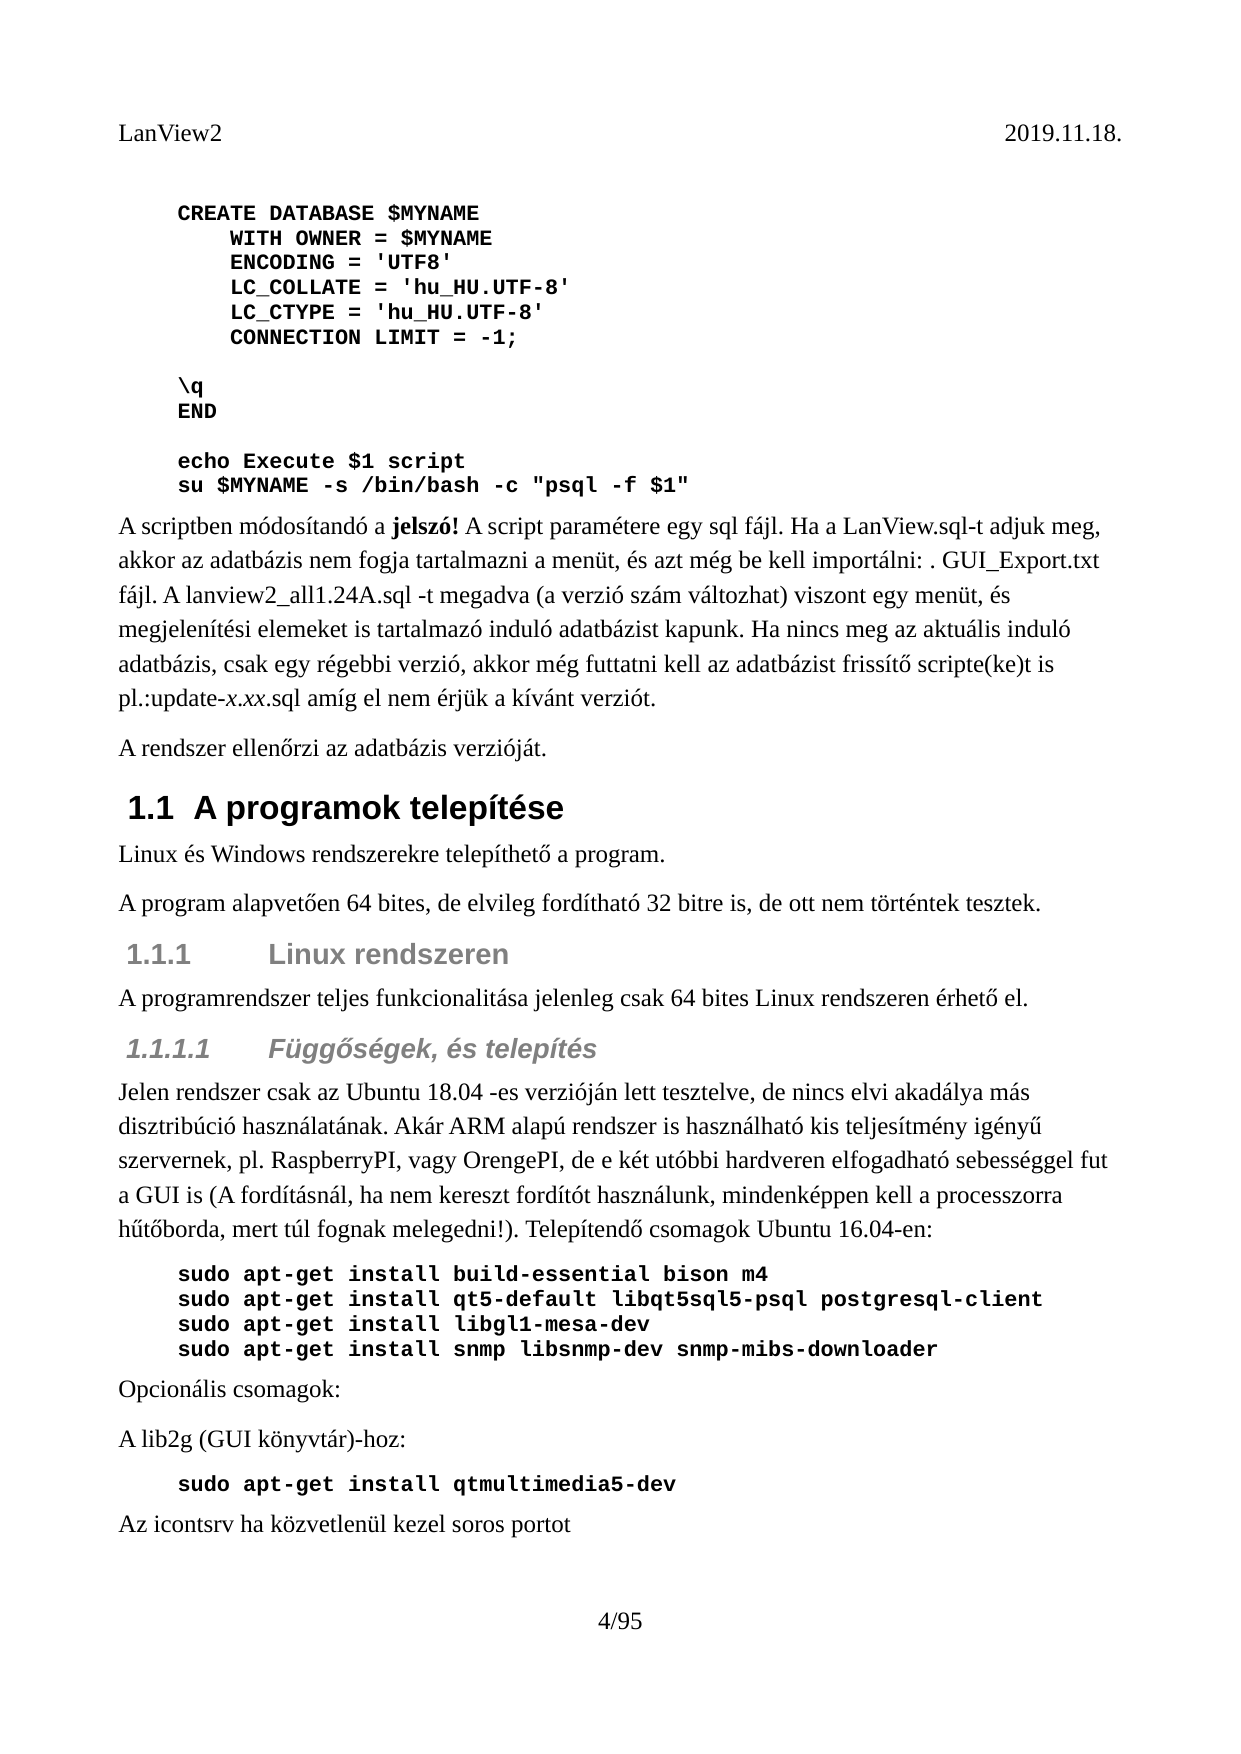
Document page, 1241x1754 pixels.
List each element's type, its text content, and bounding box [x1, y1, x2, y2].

text sudo apt-get install build-essential bison m4 sudo apt-get install qt5-default libqt5sql5-psql postgresql-client sudo apt-get install libgl1-mesa-dev sudo apt-get install snmp libsnmp-dev snmp-mibs-downloader [177, 1264, 1122, 1363]
text A programrendszer teljes funkcionalitása jelenleg csak 64 bites Linux rendszeren érhető el. [118, 983, 1122, 1012]
text Linux és Windows rendszerekre telepíthető a program. [118, 839, 1122, 868]
subtitle Linux rendszeren [118, 937, 1122, 971]
text sudo apt-get install qtmultimedia5-dev [177, 1473, 1122, 1497]
text CREATE DATABASE $MYNAME WITH OWNER = $MYNAME ENCODING = 'UTF8' LC_COLLATE = 'hu_HU.UTF-8' LC_CTYPE = 'hu_HU.UTF-8' CONNECTION LIMIT = -1; \q END echo Execute $1 script su $MYNAME -s /bin/bash -c "psql -f $1" [177, 177, 1122, 499]
text A program alapvetően 64 bites, de elvileg fordítható 32 bitre is, de ott nem történtek tesztek. [118, 888, 1122, 917]
subtitle Függőségek, és telepítés [118, 1032, 1122, 1064]
text A rendszer ellenőrzi az adatbázis verzióját. [118, 733, 1122, 761]
text Opcionális csomagok: [118, 1374, 1122, 1403]
text Az icontsrv ha közvetlenül kezel soros portot [118, 1509, 1122, 1538]
text A lib2g (GUI könyvtár)-hoz: [118, 1424, 1122, 1452]
text Jelen rendszer csak az Ubuntu 18.04 -es verzióján lett tesztelve, de nincs elvi akadálya más disztribúció használatának. Akár ARM alapú rendszer is használható kis teljesítmény igényű szervernek, pl. RaspberryPI, vagy OrengePI, de e két utóbbi hardveren elfogadható sebességgel fut a GUI is (A fordításnál, ha nem kereszt fordítót használunk, mindenképpen kell a processzorra hűtőborda, mert túl fognak melegedni!). Telepítendő csomagok Ubuntu 16.04-en: [118, 1077, 1122, 1243]
text A scriptben módosítandó a jelszó! A script paramétere egy sql fájl. Ha a LanView.sql-t adjuk meg, akkor az adatbázis nem fogja tartalmazni a menüt, és azt még be kell importálni: . GUI_Export.txt fájl. A lanview2_all1.24A.sql -t megadva (a verzió szám változhat) viszont egy menüt, és megjelenítési elemeket is tartalmazó induló adatbázist kapunk. Ha nincs meg az aktuális induló adatbázis, csak egy régebbi verzió, akkor még futtatni kell az adatbázist frissítő scripte(ke)t is pl.:update-x.xx.sql amíg el nem érjük a kívánt verziót. [118, 511, 1122, 712]
subtitle A programok telepítése [118, 788, 1122, 827]
